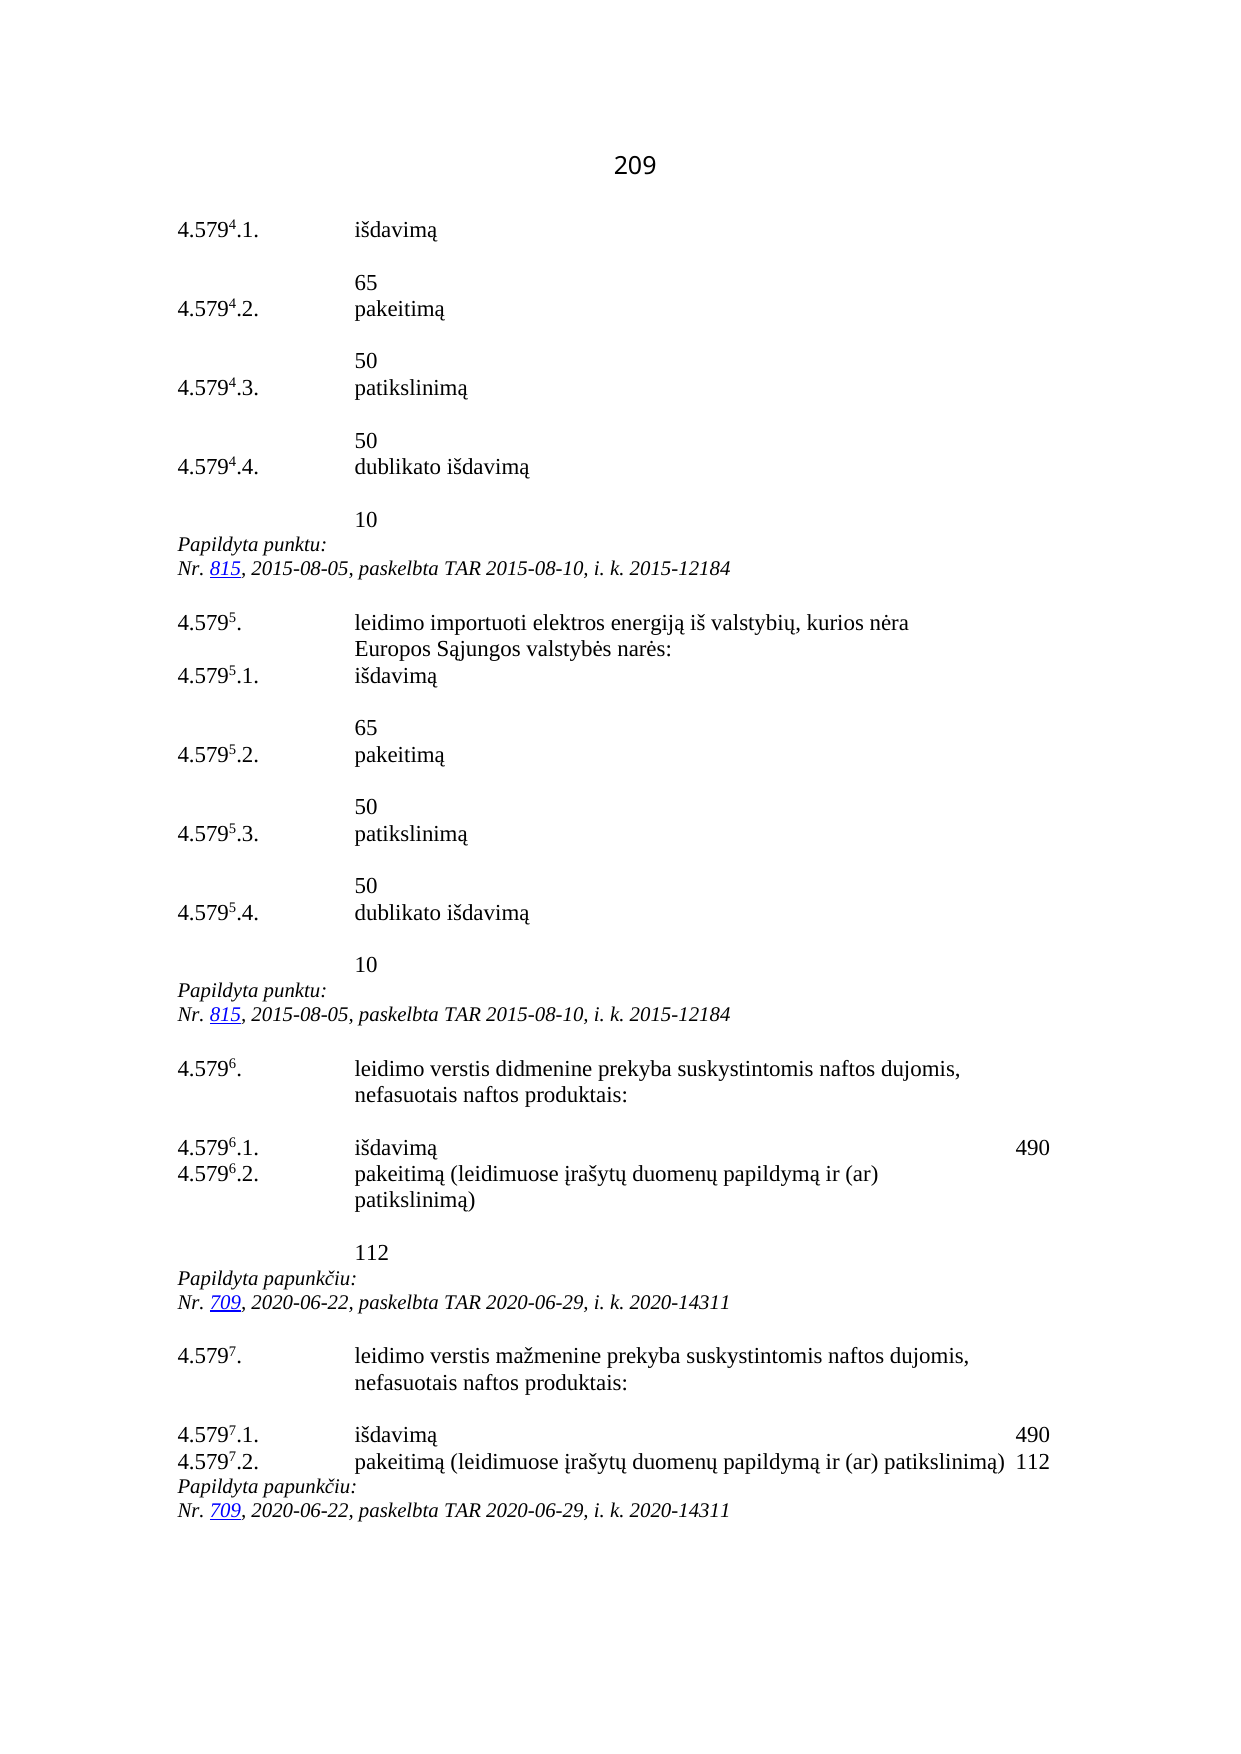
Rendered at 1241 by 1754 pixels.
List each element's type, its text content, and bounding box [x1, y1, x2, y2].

text 4.5794.4. dublikato išdavimą 10 [177, 453, 945, 532]
text Papildyta punktu: [177, 532, 1093, 556]
text 4.5794.1. išdavimą 65 [177, 216, 945, 295]
text Papildyta papunkčiu: [177, 1266, 1093, 1290]
text 4.5795.1. išdavimą 65 [177, 662, 945, 741]
text Europos Sąjungos valstybės narės: [354, 635, 945, 662]
text 4.5796.1. išdavimą 490 [177, 1134, 1093, 1160]
text 4.5795.2. pakeitimą 50 [177, 741, 945, 820]
text 4.5794.3. patikslinimą 50 [177, 374, 945, 453]
text 4.5797.2. pakeitimą (leidimuose įrašytų duomenų papildymą ir (ar) patikslinimą) 112 [177, 1448, 1093, 1474]
text 4.5795.3. patikslinimą 50 [177, 820, 945, 899]
text Papildyta papunkčiu: [177, 1474, 1093, 1498]
text 4.5797. leidimo verstis mažmenine prekyba suskystintomis naftos dujomis, nefasuotais naftos produktais: [177, 1342, 1004, 1422]
text 4.5796. leidimo verstis didmenine prekyba suskystintomis naftos dujomis, nefasuotais naftos produktais: [177, 1055, 1004, 1134]
text 4.5796.2. pakeitimą (leidimuose įrašytų duomenų papildymą ir (ar) patikslinimą) 112 [177, 1160, 886, 1266]
text 4.5794.2. pakeitimą 50 [177, 295, 945, 374]
text Papildyta punktu: [177, 978, 1093, 1002]
text Nr. 815, 2015-08-05, paskelbta TAR 2015-08-10, i. k. 2015-12184 [177, 556, 1093, 580]
text 4.5795. leidimo importuoti elektros energiją iš valstybių, kurios nėra [177, 609, 945, 635]
text Nr. 709, 2020-06-22, paskelbta TAR 2020-06-29, i. k. 2020-14311 [177, 1498, 1093, 1522]
text Nr. 709, 2020-06-22, paskelbta TAR 2020-06-29, i. k. 2020-14311 [177, 1290, 1093, 1314]
text 4.5797.1. išdavimą 490 [177, 1422, 1093, 1448]
text 4.5795.4. dublikato išdavimą 10 [177, 899, 945, 978]
text Nr. 815, 2015-08-05, paskelbta TAR 2015-08-10, i. k. 2015-12184 [177, 1002, 1093, 1026]
